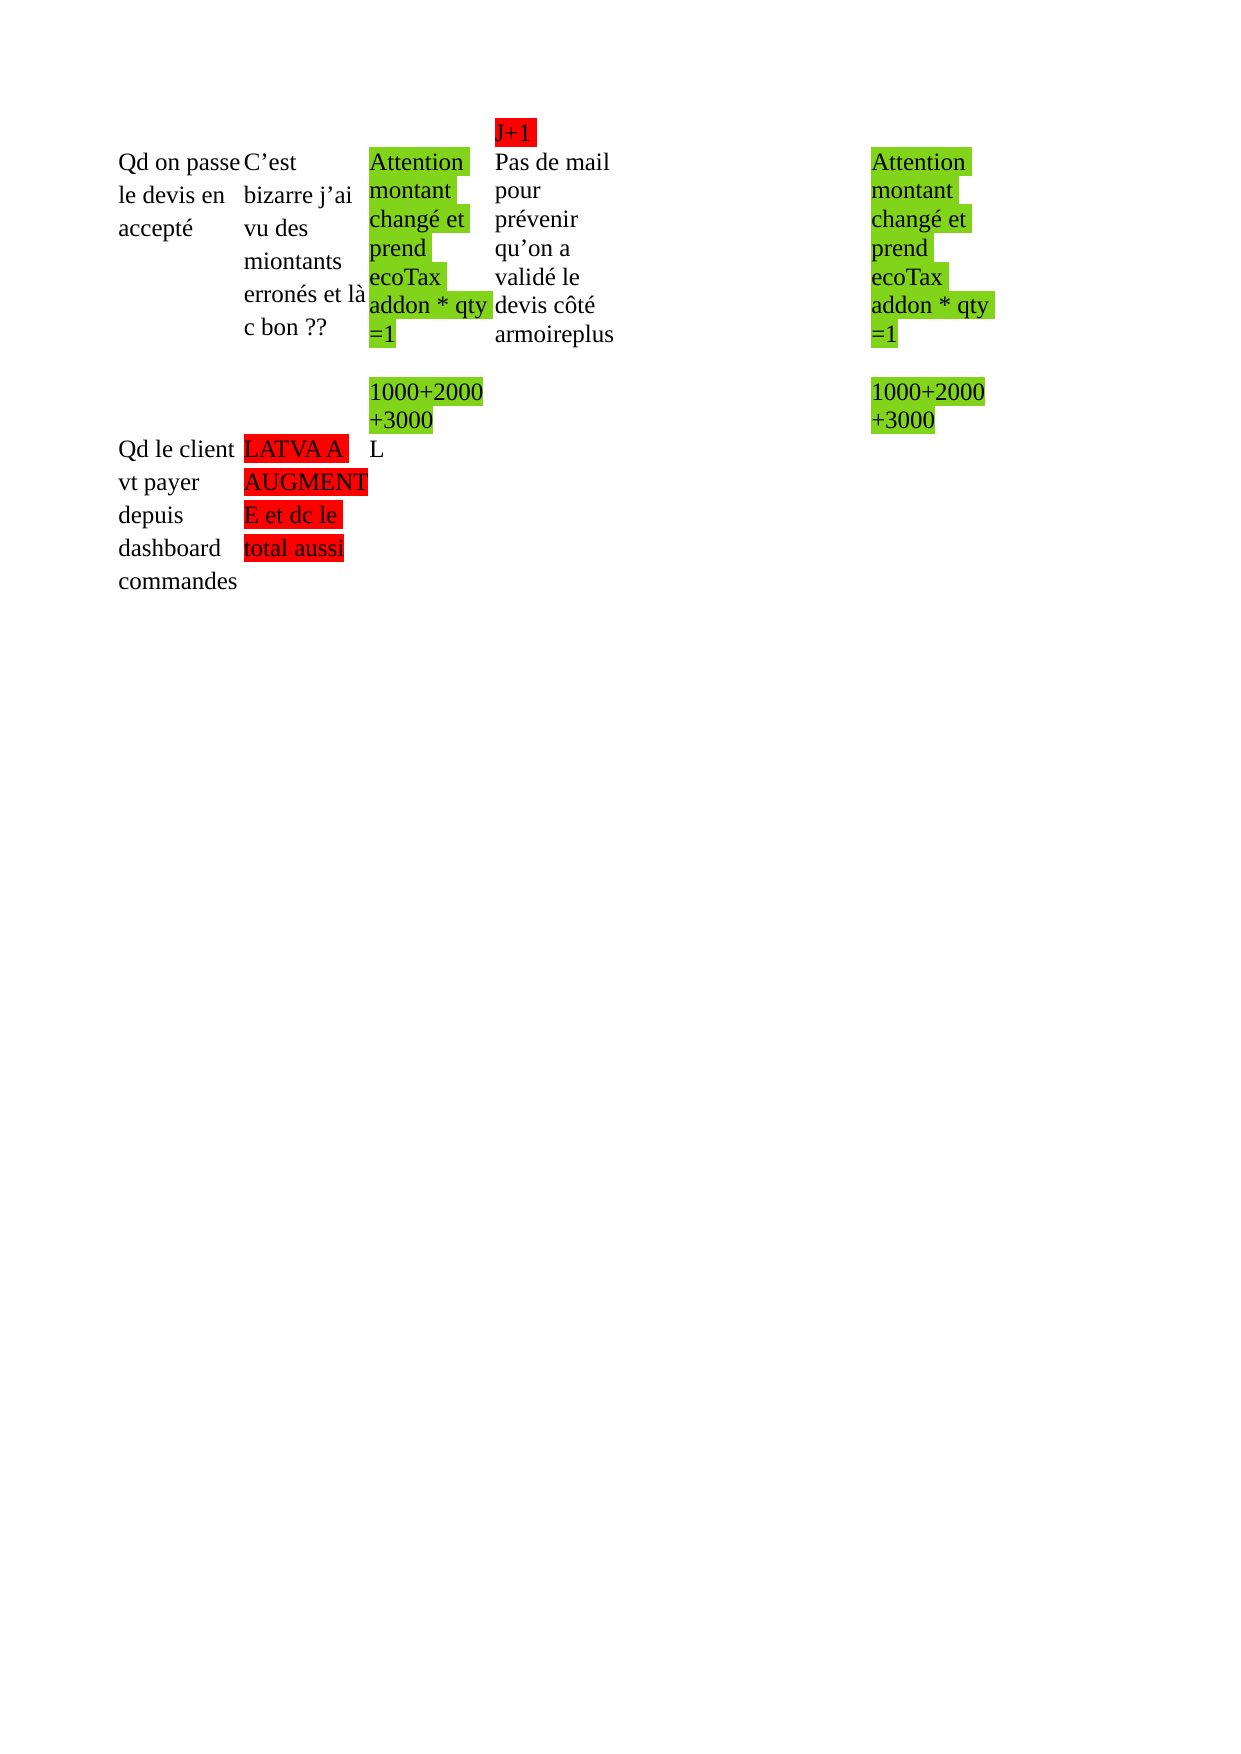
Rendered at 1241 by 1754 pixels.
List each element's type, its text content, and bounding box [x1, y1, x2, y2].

table_cell Attention montant changé et prend ecoTax addon * qty =1 1000+2000+3000 [871, 147, 996, 434]
table_cell [495, 721, 620, 774]
table_cell [871, 721, 996, 774]
table_cell [244, 721, 369, 774]
table_cell [746, 434, 871, 614]
table_cell [746, 147, 871, 434]
table_cell LATVA A AUGMENTE et dc le total aussi [244, 434, 369, 614]
table_cell Qd on passe le devis en accepté [118, 147, 243, 434]
table_cell Pas de mail pour prévenir qu’on a validé le devis côté armoireplus [495, 147, 620, 434]
table_cell [369, 721, 494, 774]
table_cell [495, 668, 620, 721]
table_cell C’est bizarre j’ai vu des miontants erronés et là c bon ?? [244, 147, 369, 434]
table_cell [996, 614, 1122, 667]
table_cell [620, 147, 746, 434]
table_cell [244, 668, 369, 721]
table_cell [369, 668, 494, 721]
table_cell L [369, 434, 494, 614]
table_cell [118, 614, 243, 667]
table_cell [118, 721, 243, 774]
table_cell [620, 118, 746, 147]
table_cell [996, 721, 1122, 774]
table_cell [871, 614, 996, 667]
table_cell [369, 118, 494, 147]
table_cell [495, 614, 620, 667]
table_cell [620, 721, 746, 774]
table_cell [871, 434, 996, 614]
table_cell [996, 434, 1122, 614]
table_cell [244, 614, 369, 667]
table_cell [996, 147, 1122, 434]
table_cell [620, 614, 746, 667]
table_cell [620, 668, 746, 721]
table_cell [495, 434, 620, 614]
table_cell [996, 668, 1122, 721]
table_cell Attention montant changé et prend ecoTax addon * qty =1 1000+2000+3000 [369, 147, 494, 434]
table_cell [118, 668, 243, 721]
table_cell [871, 118, 996, 147]
table_cell [746, 118, 871, 147]
table_cell [620, 434, 746, 614]
table_cell Qd le client vt payer depuis dashboard commandes [118, 434, 243, 614]
table_cell J+1 [495, 118, 620, 147]
table_cell [118, 118, 243, 147]
table_cell [746, 614, 871, 667]
table_cell [746, 668, 871, 721]
table_cell [996, 118, 1122, 147]
table_cell [746, 721, 871, 774]
table_cell [369, 614, 494, 667]
table_cell [244, 118, 369, 147]
table_cell [871, 668, 996, 721]
